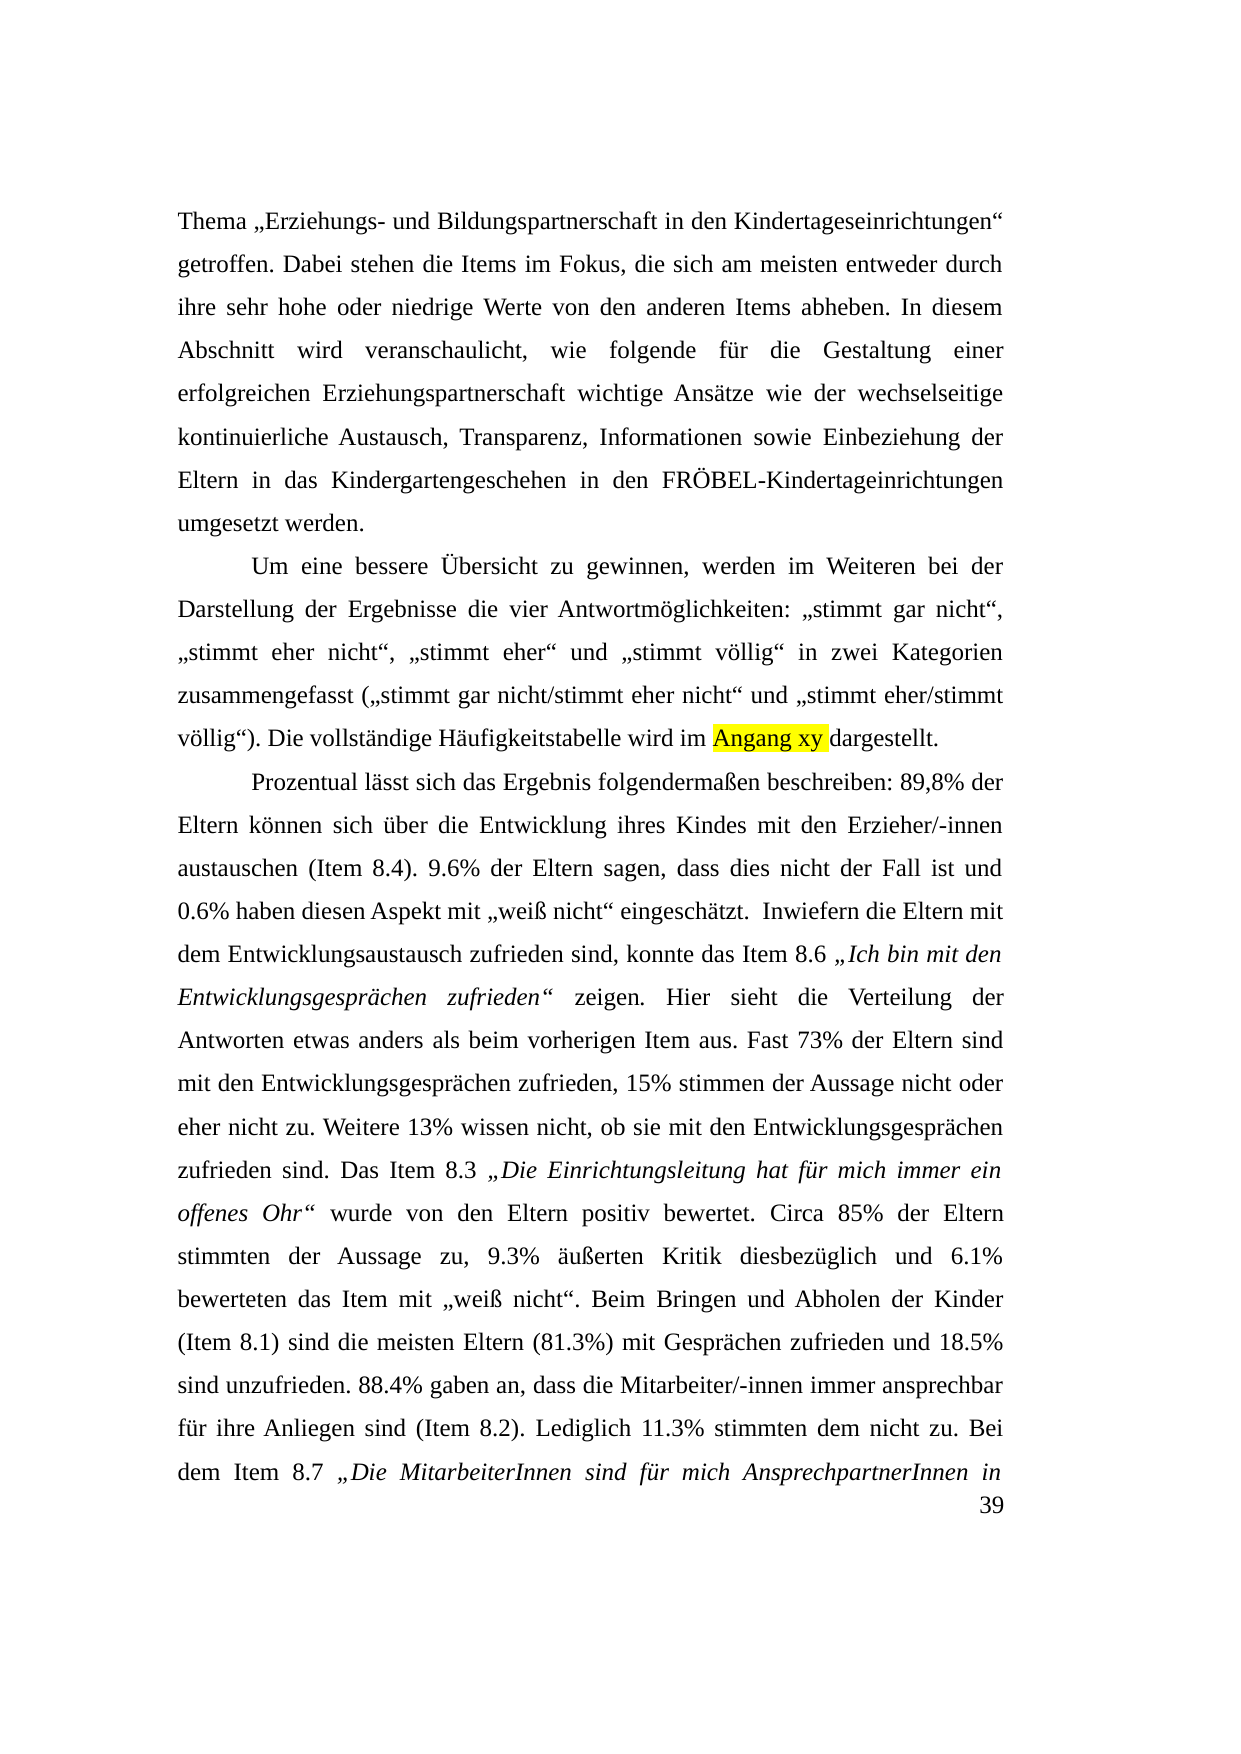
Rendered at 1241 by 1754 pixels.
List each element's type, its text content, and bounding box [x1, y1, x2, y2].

text Um eine bessere Übersicht zu gewinnen, werden im Weiteren bei der Darstellung der Ergebnisse die vier Antwortmöglichkeiten: „stimmt gar nicht“, „stimmt eher nicht“, „stimmt eher“ und „stimmt völlig“ in zwei Kategorien zusammengefasst („stimmt gar nicht/stimmt eher nicht“ und „stimmt eher/stimmt völlig“). Die vollständige Häufigkeitstabelle wird im Angang xy dargestellt. [177, 551, 1004, 752]
text Prozentual lässt sich das Ergebnis folgendermaßen beschreiben: 89,8% der Eltern können sich über die Entwicklung ihres Kindes mit den Erzieher/-innen austauschen (Item 8.4). 9.6% der Eltern sagen, dass dies nicht der Fall ist und 0.6% haben diesen Aspekt mit „weiß nicht“ eingeschätzt. Inwiefern die Eltern mit dem Entwicklungsaustausch zufrieden sind, konnte das Item 8.6 „Ich bin mit den Entwicklungsgesprächen zufrieden“ zeigen. Hier sieht die Verteilung der Antworten etwas anders als beim vorherigen Item aus. Fast 73% der Eltern sind mit den Entwicklungsgesprächen zufrieden, 15% stimmen der Aussage nicht oder eher nicht zu. Weitere 13% wissen nicht, ob sie mit den Entwicklungsgesprächen zufrieden sind. Das Item 8.3 „Die Einrichtungsleitung hat für mich immer ein offenes Ohr“ wurde von den Eltern positiv bewertet. Circa 85% der Eltern stimmten der Aussage zu, 9.3% äußerten Kritik diesbezüglich und 6.1% bewerteten das Item mit „weiß nicht“. Beim Bringen und Abholen der Kinder (Item 8.1) sind die meisten Eltern (81.3%) mit Gesprächen zufrieden und 18.5% sind unzufrieden. 88.4% gaben an, dass die Mitarbeiter/-innen immer ansprechbar für ihre Anliegen sind (Item 8.2). Lediglich 11.3% stimmten dem nicht zu. Bei dem Item 8.7 „Die MitarbeiterInnen sind für mich AnsprechpartnerInnen in [177, 767, 1004, 1485]
text Thema „Erziehungs- und Bildungspartnerschaft in den Kindertageseinrichtungen“ getroffen. Dabei stehen die Items im Fokus, die sich am meisten entweder durch ihre sehr hohe oder niedrige Werte von den anderen Items abheben. In diesem Abschnitt wird veranschaulicht, wie folgende für die Gestaltung einer erfolgreichen Erziehungspartnerschaft wichtige Ansätze wie der wechselseitige kontinuierliche Austausch, Transparenz, Informationen sowie Einbeziehung der Eltern in das Kindergartengeschehen in den FRÖBEL-Kindertageinrichtungen umgesetzt werden. [177, 206, 1004, 537]
